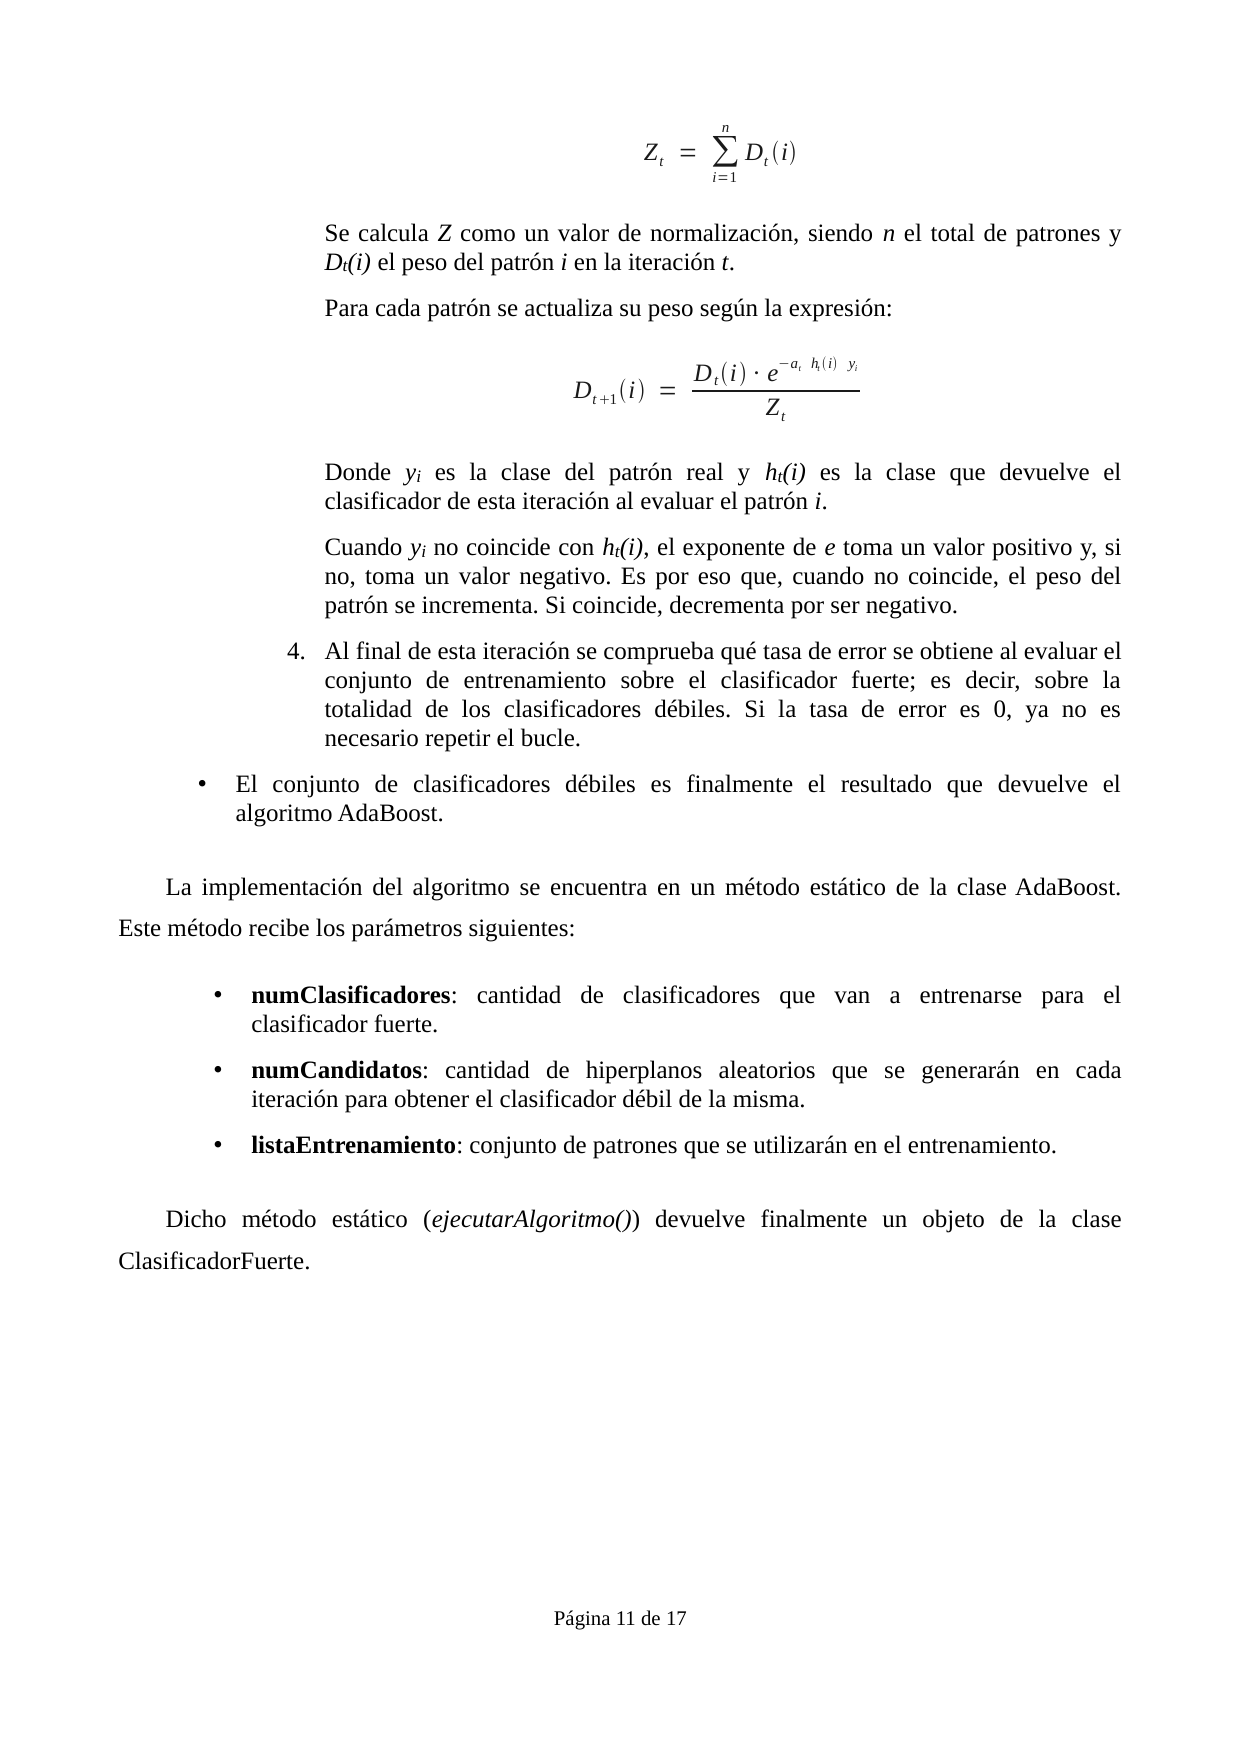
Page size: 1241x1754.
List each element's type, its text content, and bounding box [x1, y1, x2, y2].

list listaEntrenamiento: conjunto de patrones que se utilizarán en el entrenamiento. [213, 1131, 1122, 1159]
list Al final de esta iteración se comprueba qué tasa de error se obtiene al evaluar el conjunto de entrenamiento sobre el clasificador fuerte; es decir, sobre la totalidad de los clasificadores débiles. Si la tasa de error es 0, ya no es necesario repetir el bucle. [287, 636, 1122, 751]
text La implementación del algoritmo se encuentra en un método estático de la clase AdaBoost. Este método recibe los parámetros siguientes: [118, 862, 1122, 945]
list Cuando yi no coincide con ht(i), el exponente de e toma un valor positivo y, si no, toma un valor negativo. Es por eso que, cuando no coincide, el peso del patrón se incrementa. Si coincide, decrementa por ser negativo. [287, 532, 1122, 619]
list El conjunto de clasificadores débiles es finalmente el resultado que devuelve el algoritmo AdaBoost. [198, 769, 1122, 827]
list Donde yi es la clase del patrón real y ht(i) es la clase que devuelve el clasificador de esta iteración al evaluar el patrón i. [287, 457, 1122, 515]
list Se calcula Z como un valor de normalización, siendo n el total de patrones y Dt(i) el peso del patrón i en la iteración t. [287, 218, 1122, 275]
list Para cada patrón se actualiza su peso según la expresión: [287, 293, 1122, 322]
list numCandidatos: cantidad de hiperplanos aleatorios que se generarán en cada iteración para obtener el clasificador débil de la misma. [213, 1055, 1122, 1113]
list numClasificadores: cantidad de clasificadores que van a entrenarse para el clasificador fuerte. [213, 980, 1122, 1038]
text Dicho método estático (ejecutarAlgoritmo()) devuelve finalmente un objeto de la clase ClasificadorFuerte. [118, 1195, 1122, 1277]
